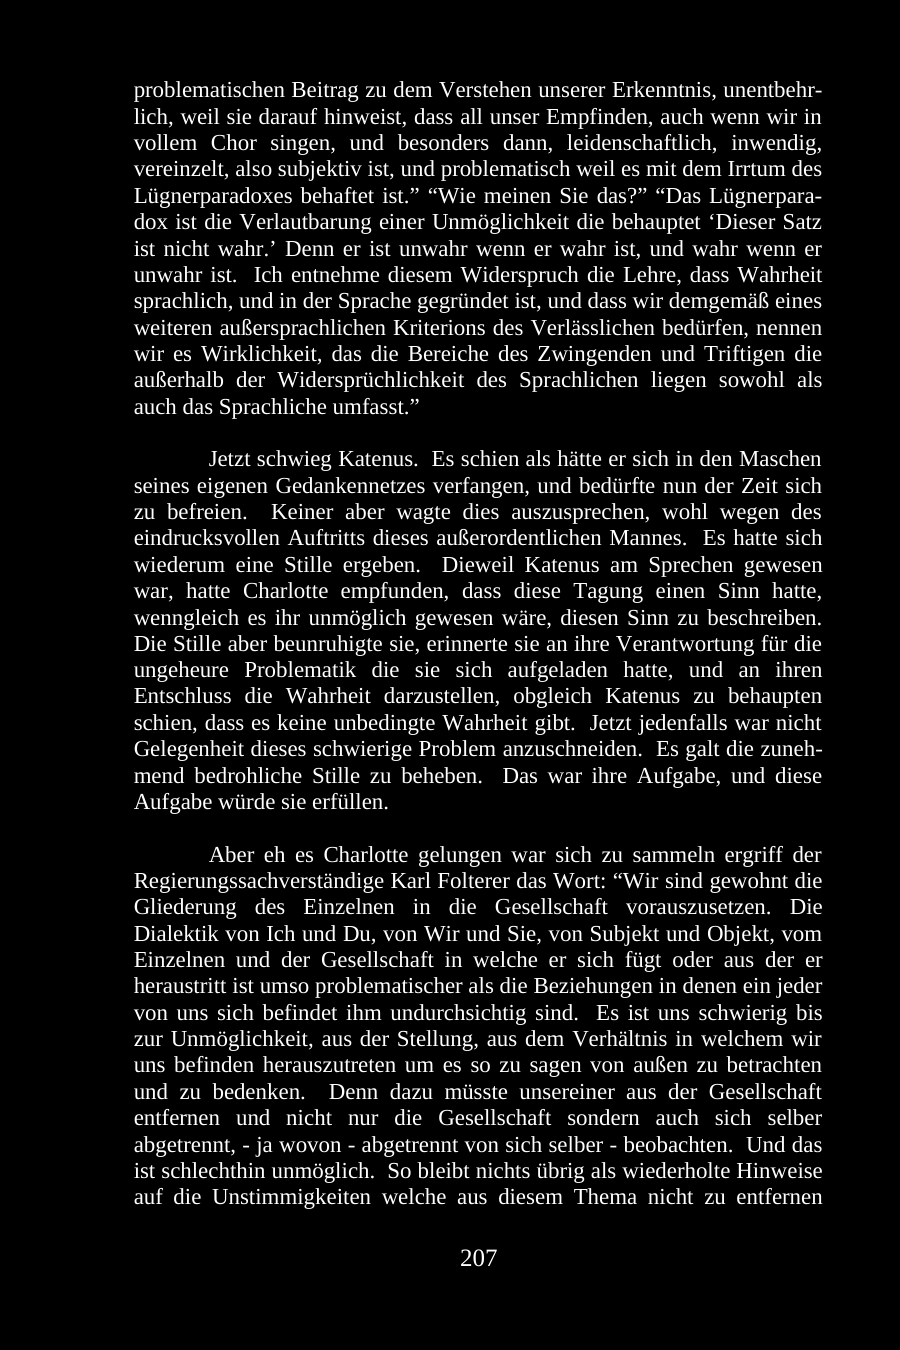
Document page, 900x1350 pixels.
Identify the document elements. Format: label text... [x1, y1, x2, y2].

text Jetzt schwieg Katenus. Es schien als hätte er sich in den Maschen seines eigenen Gedankennetzes verfangen, und bedürfte nun der Zeit sich zu befreien. Keiner aber wagte dies auszusprechen, wohl wegen des eindrucksvollen Auftritts dieses außerordentlichen Mannes. Es hatte sich wiederum eine Stille ergeben. Dieweil Katenus am Sprechen gewesen war, hatte Charlotte empfunden, dass diese Tagung einen Sinn hatte, wenngleich es ihr unmöglich gewesen wäre, diesen Sinn zu beschreiben. Die Stille aber beunruhigte sie, erinnerte sie an ihre Verantwortung für die ungeheure Problematik die sie sich aufgeladen hatte, und an ihren Entschluss die Wahrheit darzustellen, obgleich Katenus zu behaupten schien, dass es keine unbedingte Wahrheit gibt. Jetzt jedenfalls war nicht Gelegenheit dieses schwierige Problem anzuschneiden. Es galt die zuneh-mend bedrohliche Stille zu beheben. Das war ihre Aufgabe, und diese Aufgabe würde sie erfüllen. [133, 445, 823, 814]
text Aber eh es Charlotte gelungen war sich zu sammeln ergriff der Regierungssachverständige Karl Folterer das Wort: “Wir sind gewohnt die Gliederung des Einzelnen in die Gesellschaft vorauszusetzen. Die Dialektik von Ich und Du, von Wir und Sie, von Subjekt und Objekt, vom Einzelnen und der Gesellschaft in welche er sich fügt oder aus der er heraustritt ist umso problematischer als die Beziehungen in denen ein jeder von uns sich befindet ihm undurchsichtig sind. Es ist uns schwierig bis zur Unmöglichkeit, aus der Stellung, aus dem Verhältnis in welchem wir uns befinden herauszutreten um es so zu sagen von außen zu betrachten und zu bedenken. Denn dazu müsste unsereiner aus der Gesellschaft entfernen und nicht nur die Gesellschaft sondern auch sich selber abgetrennt, - ja wovon - abgetrennt von sich selber - beobachten. Und das ist schlechthin unmöglich. So bleibt nichts übrig als wiederholte Hinweise auf die Unstimmigkeiten welche aus diesem Thema nicht zu entfernen [133, 841, 823, 1210]
text problematischen Beitrag zu dem Verstehen unserer Erkenntnis, unentbehr-lich, weil sie darauf hinweist, dass all unser Empfinden, auch wenn wir in vollem Chor singen, und besonders dann, leidenschaftlich, inwendig, vereinzelt, also subjektiv ist, und problematisch weil es mit dem Irrtum des Lügnerparadoxes behaftet ist.” “Wie meinen Sie das?” “Das Lügnerpara-dox ist die Verlautbarung einer Unmöglichkeit die behauptet ‘Dieser Satz ist nicht wahr.’ Denn er ist unwahr wenn er wahr ist, und wahr wenn er unwahr ist. Ich entnehme diesem Widerspruch die Lehre, dass Wahrheit sprachlich, und in der Sprache gegründet ist, und dass wir demgemäß eines weiteren außersprachlichen Kriterions des Verlässlichen bedürfen, nennen wir es Wirklichkeit, das die Bereiche des Zwingenden und Triftigen die außerhalb der Widersprüchlichkeit des Sprachlichen liegen sowohl als auch das Sprachliche umfasst.” [133, 76, 823, 419]
